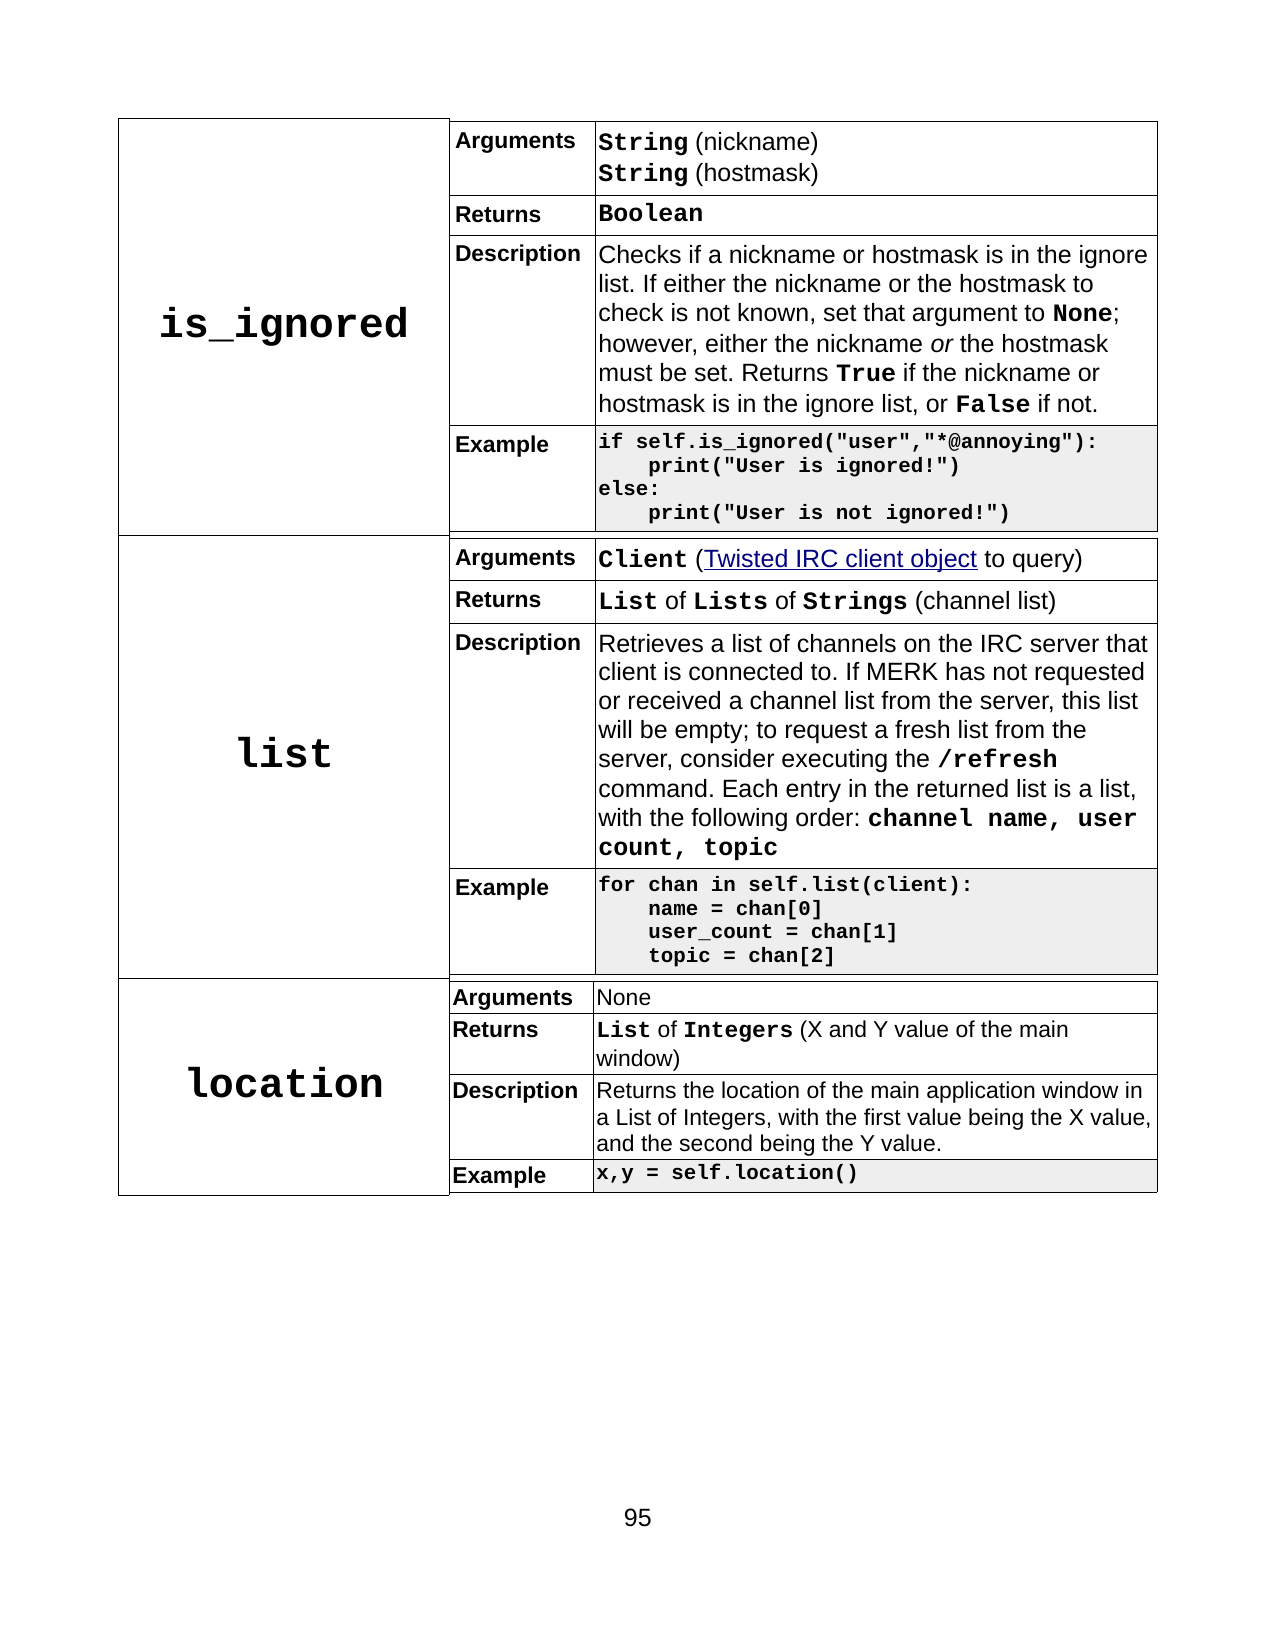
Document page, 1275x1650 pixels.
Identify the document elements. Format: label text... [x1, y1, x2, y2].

table_cell Boolean [596, 196, 1157, 234]
table_cell Checks if a nickname or hostmask is in the ignore list. If either the nickname or the hostmask to check is not known, set that argument to None; however, either the nickname or the hostmask must be set. Returns True if the nickname or hostmask is in the ignore list, or False if not. [596, 236, 1157, 425]
table_cell Example [450, 426, 595, 531]
table_cell x,y = self.location() [594, 1160, 1157, 1192]
table_cell location [119, 979, 449, 1195]
table_cell Returns [450, 581, 595, 623]
table_cell Example [450, 1160, 593, 1192]
table_header String (nickname) String (hostmask) [596, 122, 1157, 195]
table_header Client (Twisted IRC client object to query) [596, 539, 1157, 580]
table_header None [594, 982, 1157, 1013]
table_header Arguments [450, 122, 595, 195]
table_cell list [119, 536, 449, 978]
table_header Arguments [450, 539, 595, 580]
table_cell List of Lists of Strings (channel list) [596, 581, 1157, 623]
table_cell Returns [450, 1014, 593, 1074]
table_cell Retrieves a list of channels on the IRC server that client is connected to. If MERK has not requested or received a channel list from the server, this list will be empty; to request a fresh list from the server, consider executing the /refresh command. Each entry in the returned list is a list, with the following order: channel name, user count, topic [596, 624, 1157, 868]
table_cell Returns [450, 196, 595, 234]
table_cell Description [450, 1075, 593, 1159]
table_cell is_ignored [119, 119, 449, 534]
table_cell Description [450, 624, 595, 868]
table_cell for chan in self.list(client): name = chan[0] user_count = chan[1] topic = chan[2] [596, 869, 1157, 974]
table_cell Returns the location of the main application window in a List of Integers, with the first value being the X value, and the second being the Y value. [594, 1075, 1157, 1159]
table_cell Example [450, 869, 595, 974]
table_cell if self.is_ignored("user","*@annoying"): print("User is ignored!") else: print("User is not ignored!") [596, 426, 1157, 531]
table_header Arguments [450, 982, 593, 1013]
table_cell Description [450, 236, 595, 425]
table_cell List of Integers (X and Y value of the main window) [594, 1014, 1157, 1074]
